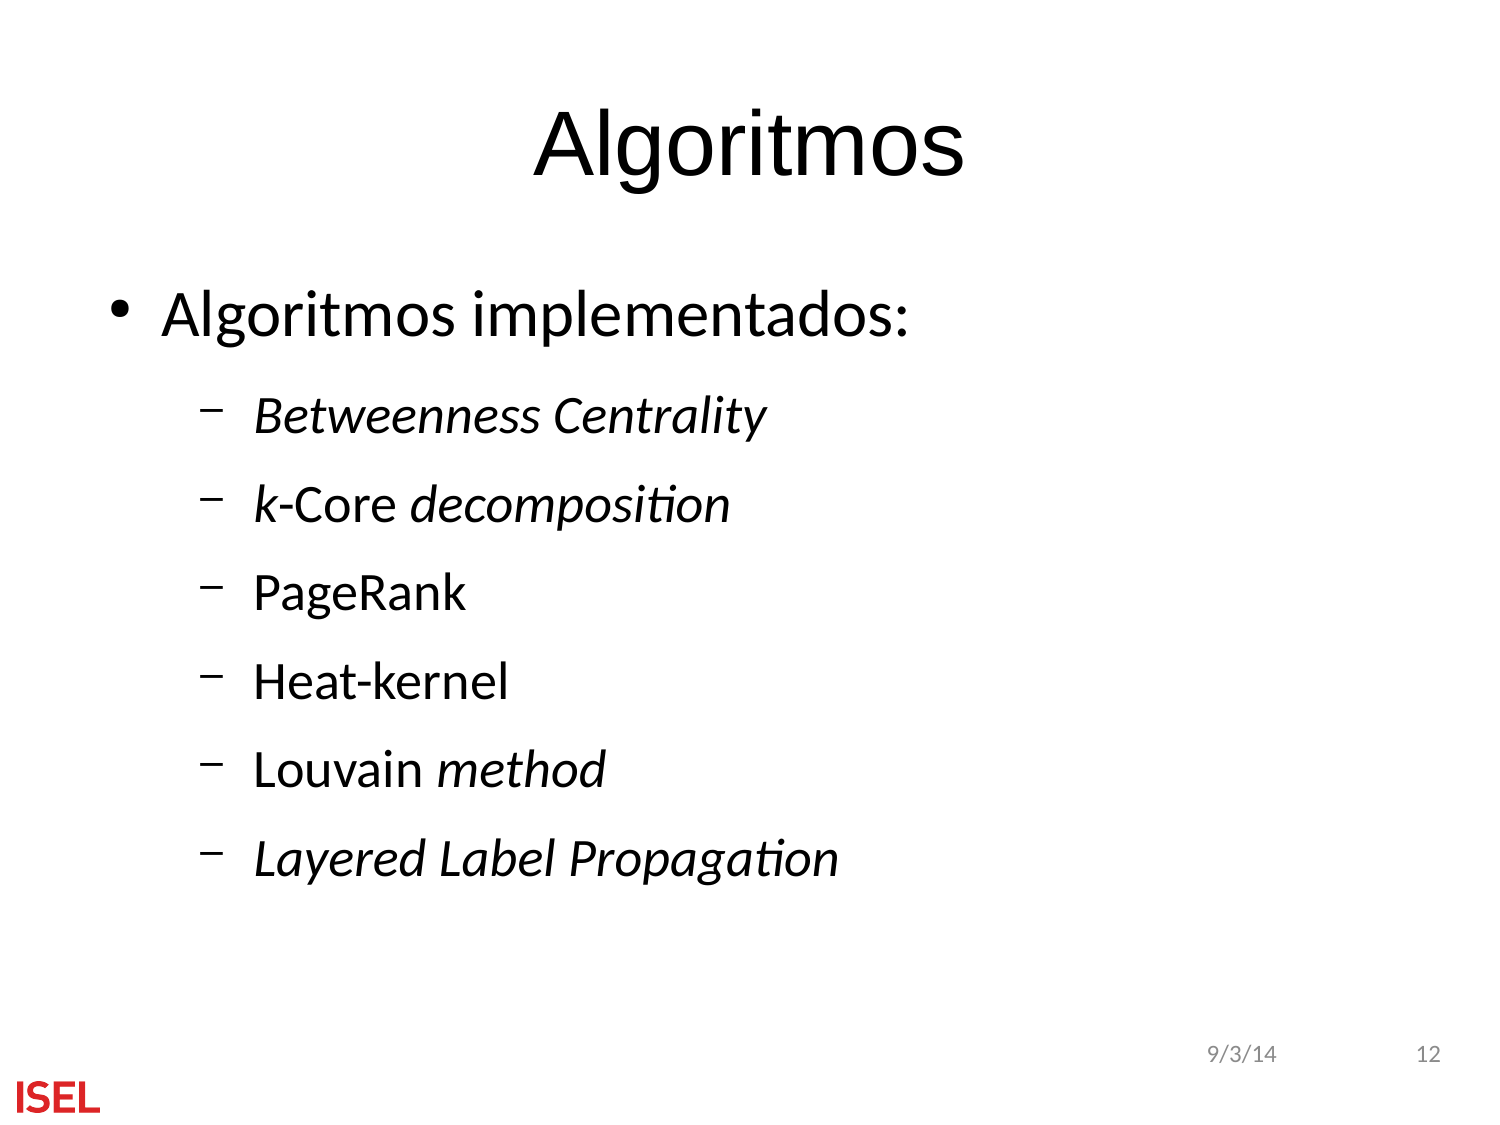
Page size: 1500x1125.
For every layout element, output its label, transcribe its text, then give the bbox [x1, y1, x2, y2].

slide_number [1347, 1033, 1457, 1071]
picture [17, 1081, 100, 1113]
slide_number 9/3/14 [1191, 1033, 1340, 1071]
list Algoritmos implementados: Betweenness Centrality k-Core decomposition PageRank Heat-kernel Louvain method Layered Label Propagation [75, 262, 1425, 1005]
title Algoritmos [75, 45, 1425, 233]
